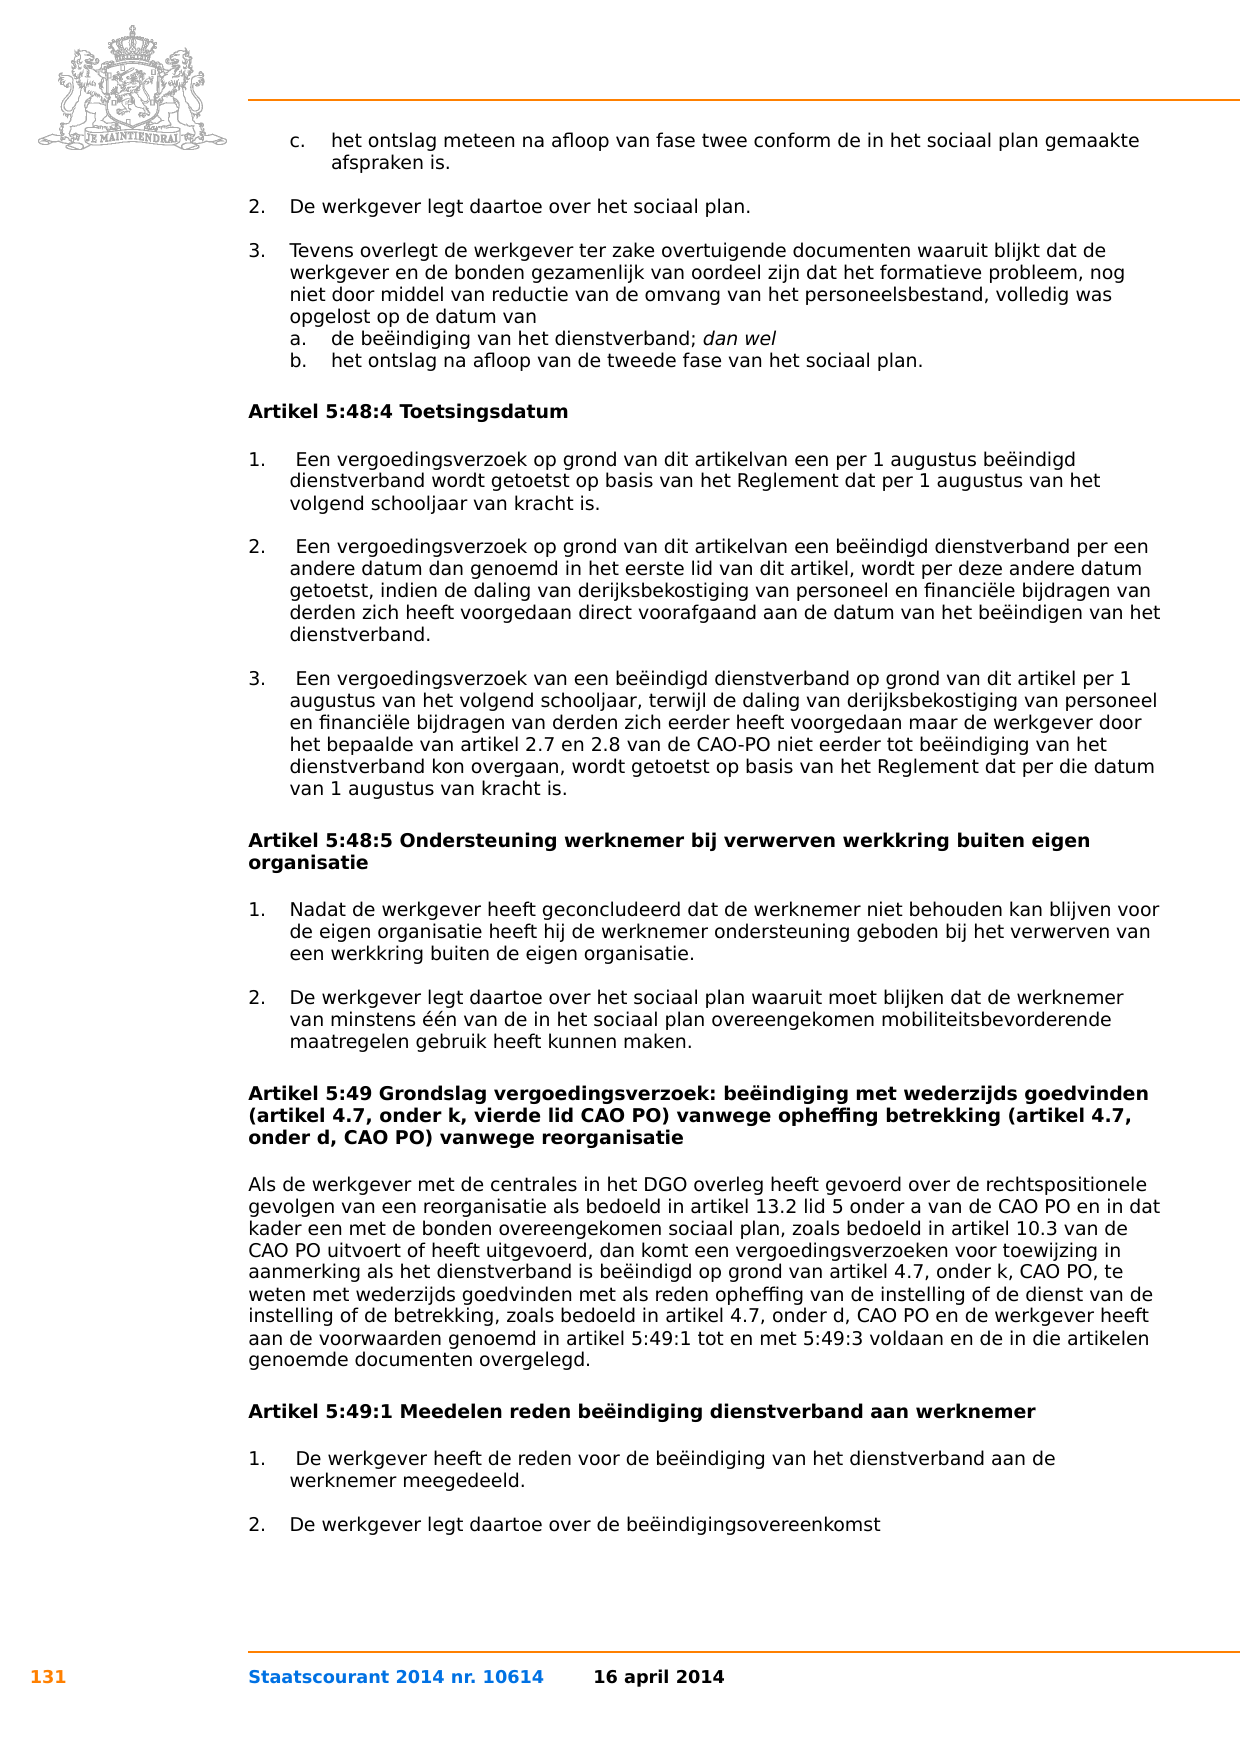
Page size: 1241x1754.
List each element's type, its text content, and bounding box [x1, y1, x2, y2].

text b. het ontslag na afloop van de tweede fase van het sociaal plan. [289, 349, 1163, 371]
text 2. De werkgever legt daartoe over het sociaal plan waaruit moet blijken dat de werknemer van minstens één van de in het sociaal plan overeengekomen mobiliteitsbevorderende maatregelen gebruik heeft kunnen maken. [248, 987, 1163, 1053]
subtitle Artikel 5:48:5 Ondersteuning werknemer bij verwerven werkkring buiten eigen organisatie [248, 830, 1163, 874]
text 2. Een vergoedingsverzoek op grond van dit artikelvan een beëindigd dienstverband per een andere datum dan genoemd in het eerste lid van dit artikel, wordt per deze andere datum getoetst, indien de daling van derijksbekostiging van personeel en financiële bijdragen van derden zich heeft voorgedaan direct voorafgaand aan de datum van het beëindigen van het dienstverband. [248, 536, 1163, 646]
text 2. De werkgever legt daartoe over de beëindigingsovereenkomst [248, 1514, 1163, 1536]
text 1. De werkgever heeft de reden voor de beëindiging van het dienstverband aan de werknemer meegedeeld. [248, 1448, 1163, 1492]
subtitle Artikel 5:49 Grondslag vergoedingsverzoek: beëindiging met wederzijds goedvinden (artikel 4.7, onder k, vierde lid CAO PO) vanwege opheffing betrekking (artikel 4.7, onder d, CAO PO) vanwege reorganisatie [248, 1083, 1163, 1148]
text Als de werkgever met de centrales in het DGO overleg heeft gevoerd over de rechtspositionele gevolgen van een reorganisatie als bedoeld in artikel 13.2 lid 5 onder a van de CAO PO en in dat kader een met de bonden overeengekomen sociaal plan, zoals bedoeld in artikel 10.3 van de CAO PO uitvoert of heeft uitgevoerd, dan komt een vergoedingsverzoeken voor toewijzing in aanmerking als het dienstverband is beëindigd op grond van artikel 4.7, onder k, CAO PO, te weten met wederzijds goedvinden met als reden opheffing van de instelling of de dienst van de instelling of de betrekking, zoals bedoeld in artikel 4.7, onder d, CAO PO en de werkgever heeft aan de voorwaarden genoemd in artikel 5:49:1 tot en met 5:49:3 voldaan en de in die artikelen genoemde documenten overgelegd. [248, 1173, 1163, 1371]
text 1. Een vergoedingsverzoek op grond van dit artikelvan een per 1 augustus beëindigd dienstverband wordt getoetst op basis van het Reglement dat per 1 augustus van het volgend schooljaar van kracht is. [248, 448, 1163, 514]
picture [38, 25, 227, 150]
text c. het ontslag meteen na afloop van fase twee conform de in het sociaal plan gemaakte afspraken is. [289, 130, 1163, 174]
text 3. Een vergoedingsverzoek van een beëindigd dienstverband op grond van dit artikel per 1 augustus van het volgend schooljaar, terwijl de daling van derijksbekostiging van personeel en financiële bijdragen van derden zich eerder heeft voorgedaan maar de werkgever door het bepaalde van artikel 2.7 en 2.8 van de CAO-PO niet eerder tot beëindiging van het dienstverband kon overgaan, wordt getoetst op basis van het Reglement dat per die datum van 1 augustus van kracht is. [248, 668, 1163, 800]
subtitle Artikel 5:49:1 Meedelen reden beëindiging dienstverband aan werknemer [248, 1401, 1163, 1423]
text 3. Tevens overlegt de werkgever ter zake overtuigende documenten waaruit blijkt dat de werkgever en de bonden gezamenlijk van oordeel zijn dat het formatieve probleem, nog niet door middel van reductie van de omvang van het personeelsbestand, volledig was opgelost op de datum van [248, 239, 1163, 327]
text 2. De werkgever legt daartoe over het sociaal plan. [248, 196, 1163, 218]
subtitle Artikel 5:48:4 Toetsingsdatum [248, 401, 1163, 423]
text a. de beëindiging van het dienstverband; dan wel [289, 327, 1163, 349]
text 1. Nadat de werkgever heeft geconcludeerd dat de werknemer niet behouden kan blijven voor de eigen organisatie heeft hij de werknemer ondersteuning geboden bij het verwerven van een werkkring buiten de eigen organisatie. [248, 899, 1163, 965]
